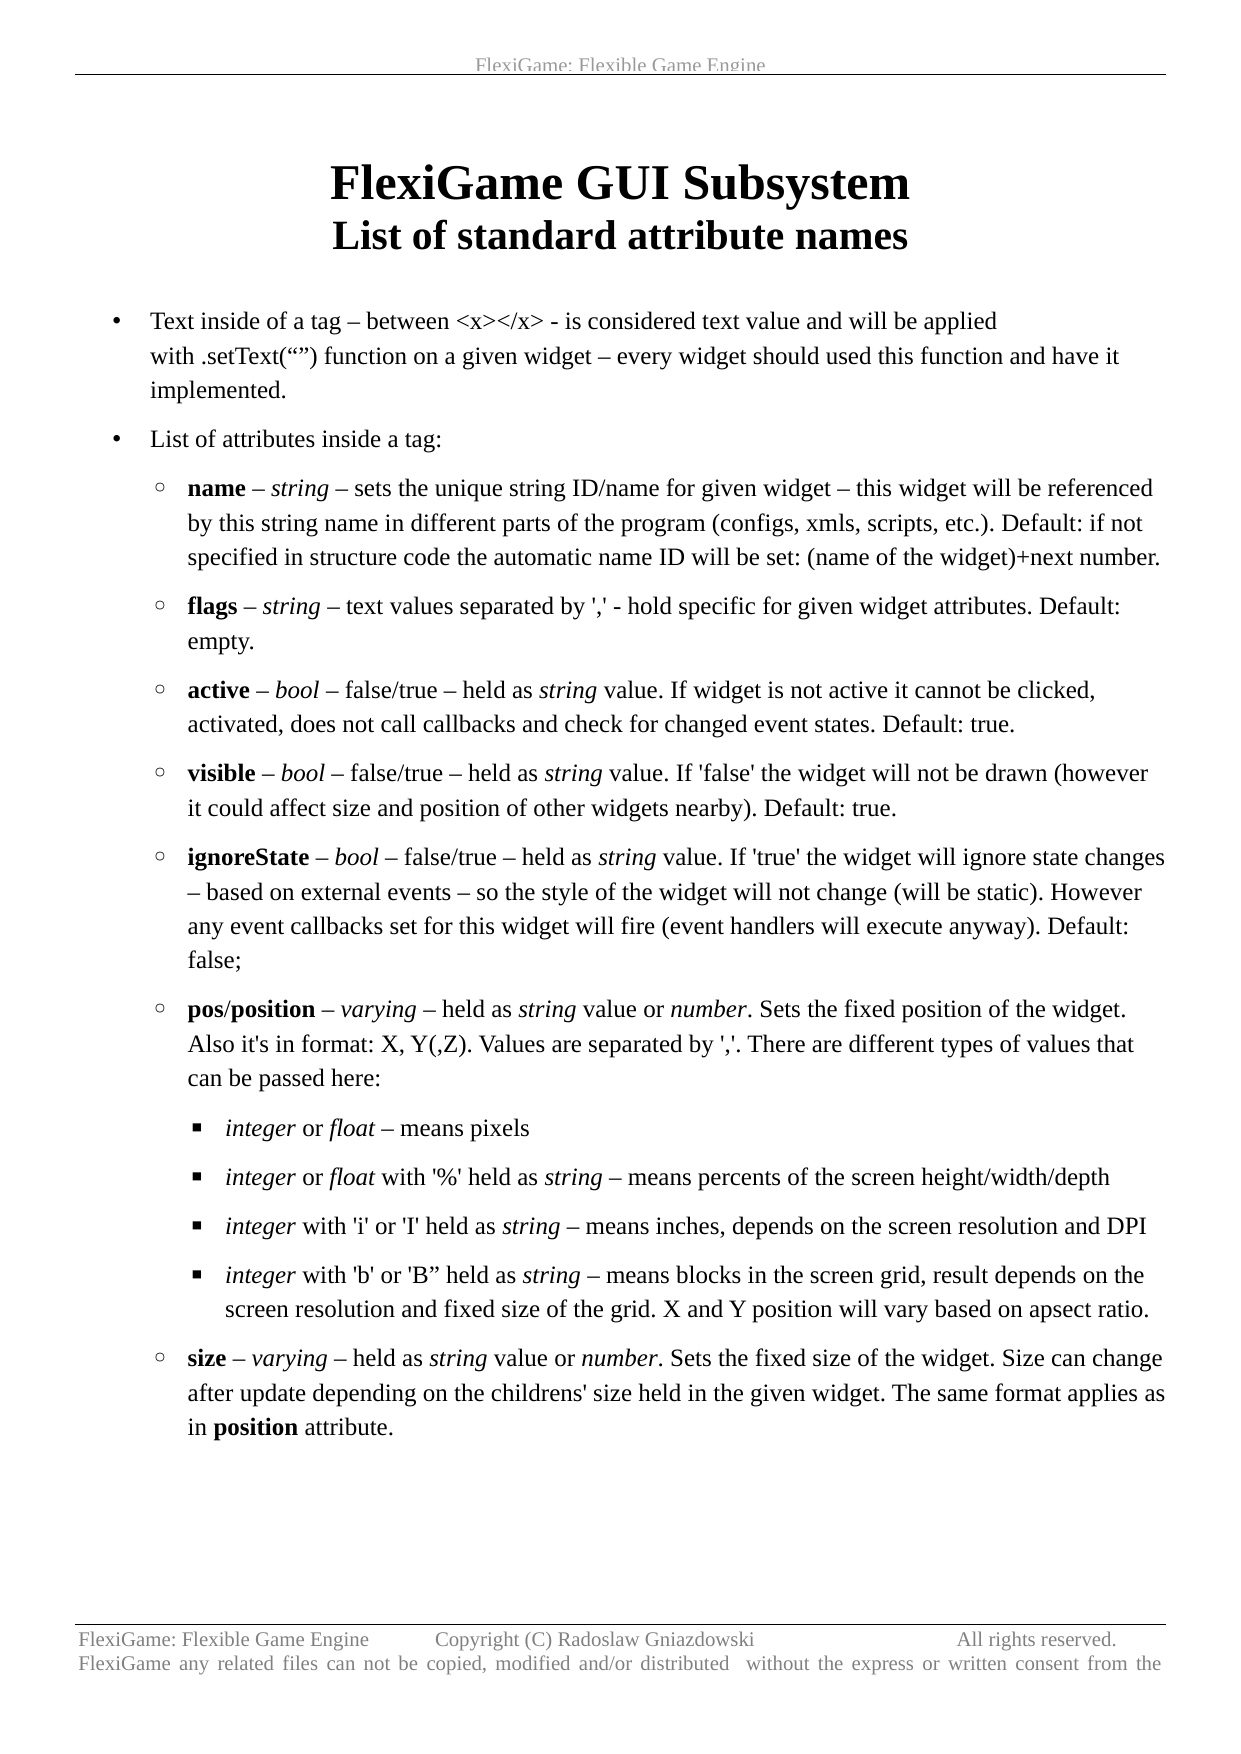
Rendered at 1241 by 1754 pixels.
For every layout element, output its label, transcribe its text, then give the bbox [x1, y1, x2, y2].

list integer with 'b' or 'B” held as string – means blocks in the screen grid, result depends on the screen resolution and fixed size of the grid. X and Y position will vary based on apsect ratio. [187, 1260, 1166, 1323]
list name – string – sets the unique string ID/name for given widget – this widget will be referenced by this string name in different parts of the program (configs, xmls, scripts, etc.). Default: if not specified in structure code the automatic name ID will be set: (name of the widget)+next number. [150, 473, 1166, 571]
list integer with 'i' or 'I' held as string – means inches, depends on the screen resolution and DPI [187, 1211, 1166, 1239]
list Text inside of a tag – between <x></x> - is considered text value and will be applied with .setText(“”) function on a given widget – every widget should used this function and have it implemented. [112, 306, 1166, 404]
list pos/position – varying – held as string value or number. Sets the fixed position of the widget. Also it's in format: X, Y(,Z). Values are separated by ','. There are different types of values that can be passed here: [150, 994, 1166, 1092]
list integer or float with '%' held as string – means percents of the screen height/width/depth [187, 1162, 1166, 1190]
list size – varying – held as string value or number. Sets the fixed size of the widget. Size can change after update depending on the childrens' size held in the given widget. The same format applies as in position attribute. [150, 1343, 1166, 1441]
list flags – string – text values separated by ',' - hold specific for given widget attributes. Default: empty. [150, 591, 1166, 655]
text List of standard attribute names [75, 211, 1166, 258]
list active – bool – false/true – held as string value. If widget is not active it cannot be clicked, activated, does not call callbacks and check for changed event states. Default: true. [150, 675, 1166, 738]
list ignoreState – bool – false/true – held as string value. If 'true' the widget will ignore state changes – based on external events – so the style of the widget will not change (will be static). However any event callbacks set for this widget will fire (event handlers will execute anyway). Default: false; [150, 842, 1166, 974]
list visible – bool – false/true – held as string value. If 'false' the widget will not be drawn (however it could affect size and position of other widgets nearby). Default: true. [150, 758, 1166, 822]
list List of attributes inside a tag: [112, 424, 1166, 453]
text FlexiGame GUI Subsystem [75, 153, 1166, 211]
list integer or float – means pixels [187, 1113, 1166, 1141]
